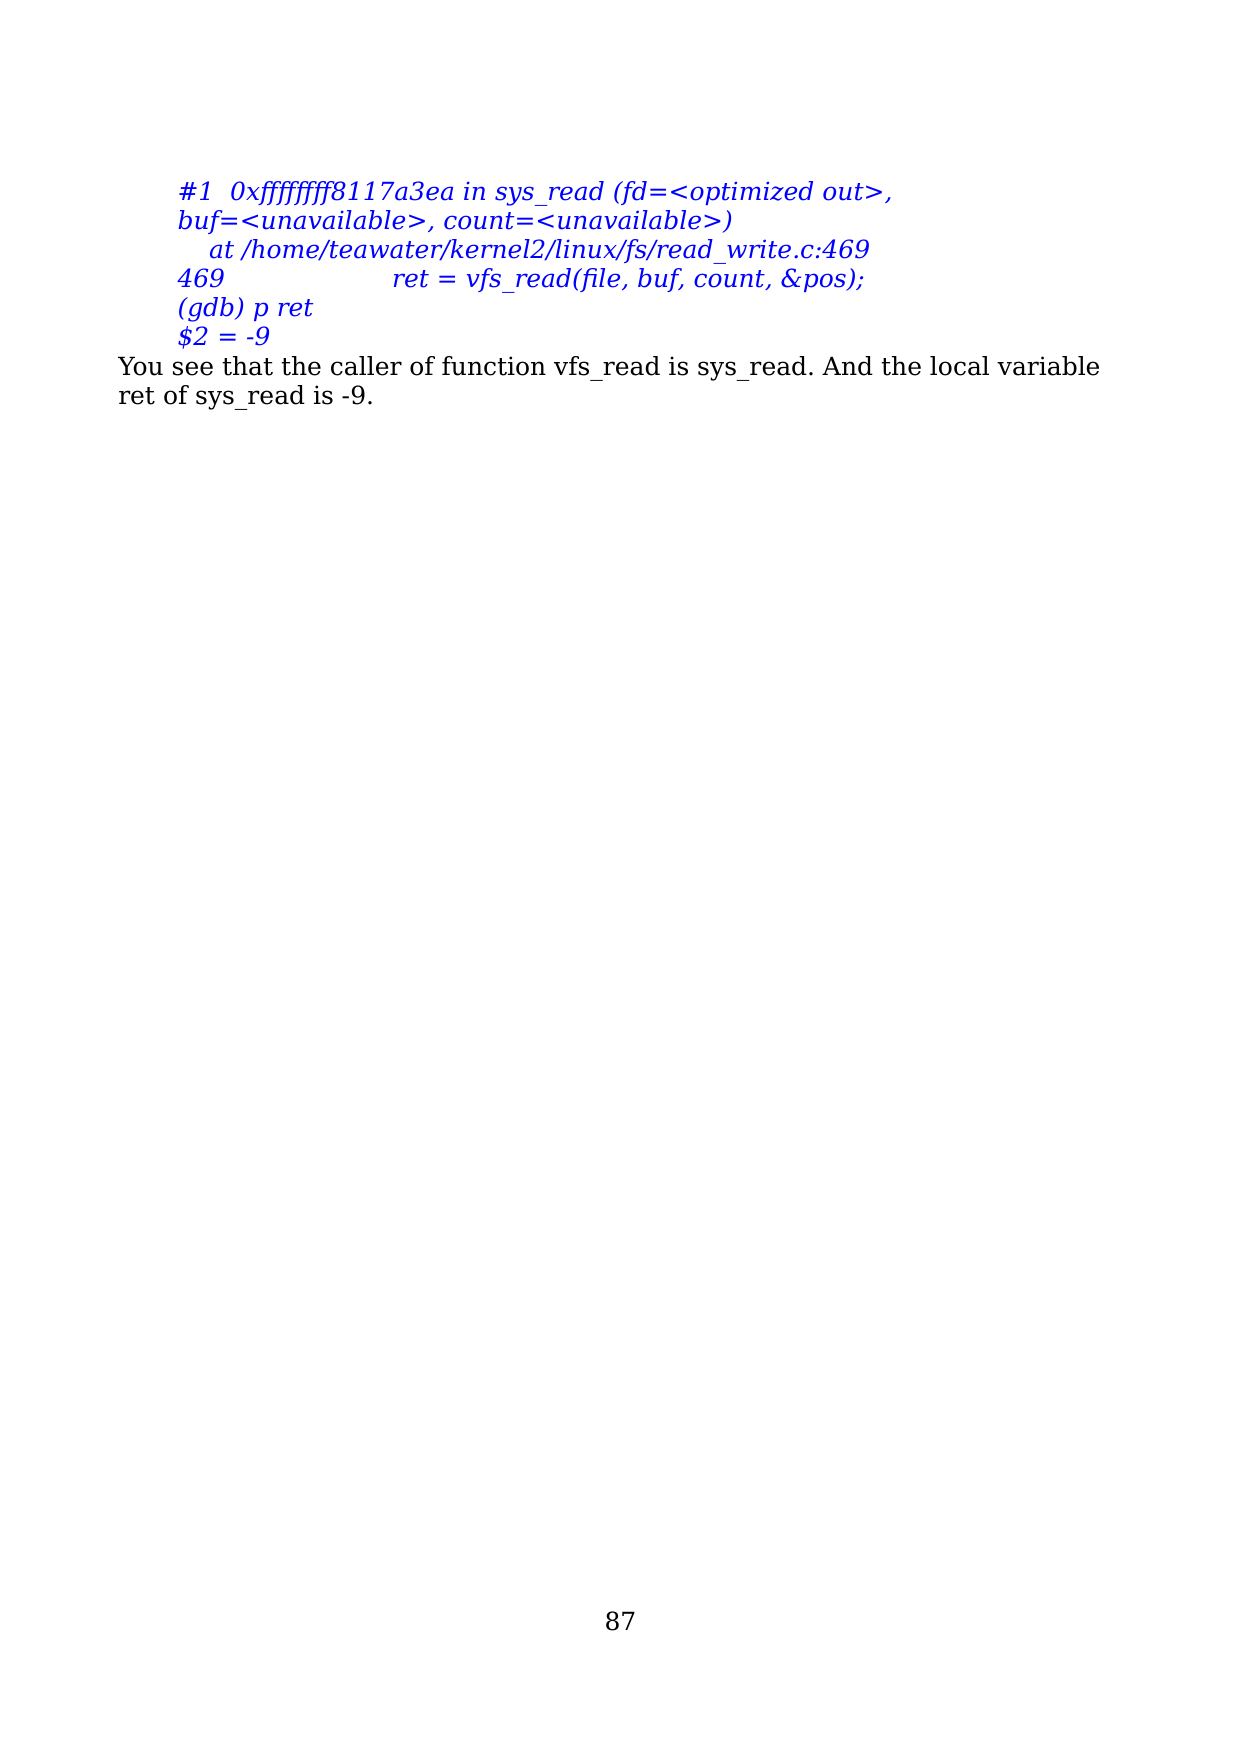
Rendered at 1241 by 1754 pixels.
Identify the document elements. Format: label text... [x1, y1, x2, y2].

text 469 ret = vfs_read(file, buf, count, &pos); [177, 264, 1063, 293]
text $2 = -9 [177, 323, 1063, 352]
text (gdb) p ret [177, 293, 1063, 323]
text #1 0xffffffff8117a3ea in sys_read (fd=<optimized out>, buf=<unavailable>, count=<unavailable>) [177, 177, 1063, 235]
text at /home/teawater/kernel2/linux/fs/read_write.c:469 [177, 235, 1063, 264]
text You see that the caller of function vfs_read is sys_read. And the local variable ret of sys_read is -9. [118, 352, 1122, 410]
